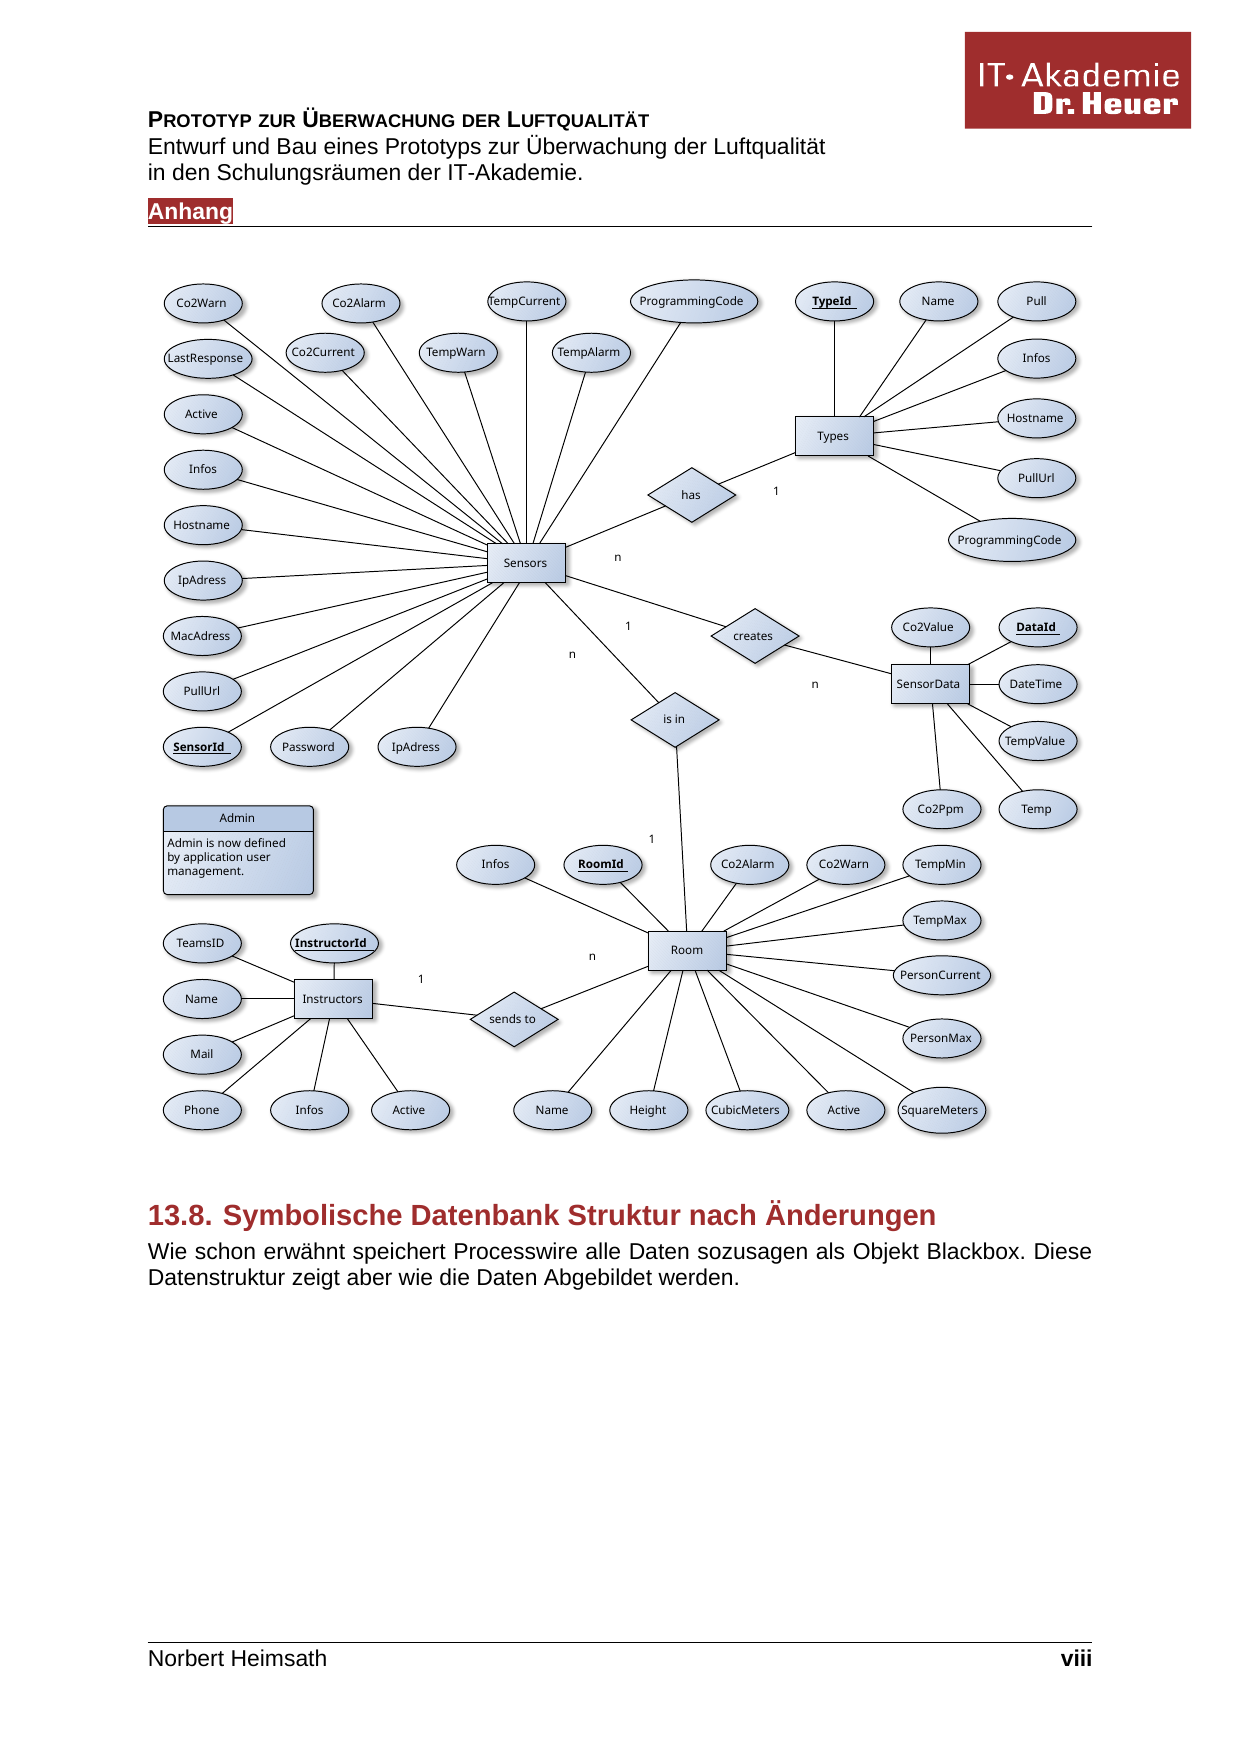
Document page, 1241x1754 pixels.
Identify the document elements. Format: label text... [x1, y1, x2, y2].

subtitle Symbolische Datenbank Struktur nach Änderungen [148, 1198, 1092, 1231]
text Wie schon erwähnt speichert Processwire alle Daten sozusagen als Objekt Blackbox. Diese Datenstruktur zeigt aber wie die Daten Abgebildet werden. [148, 1238, 1092, 1291]
